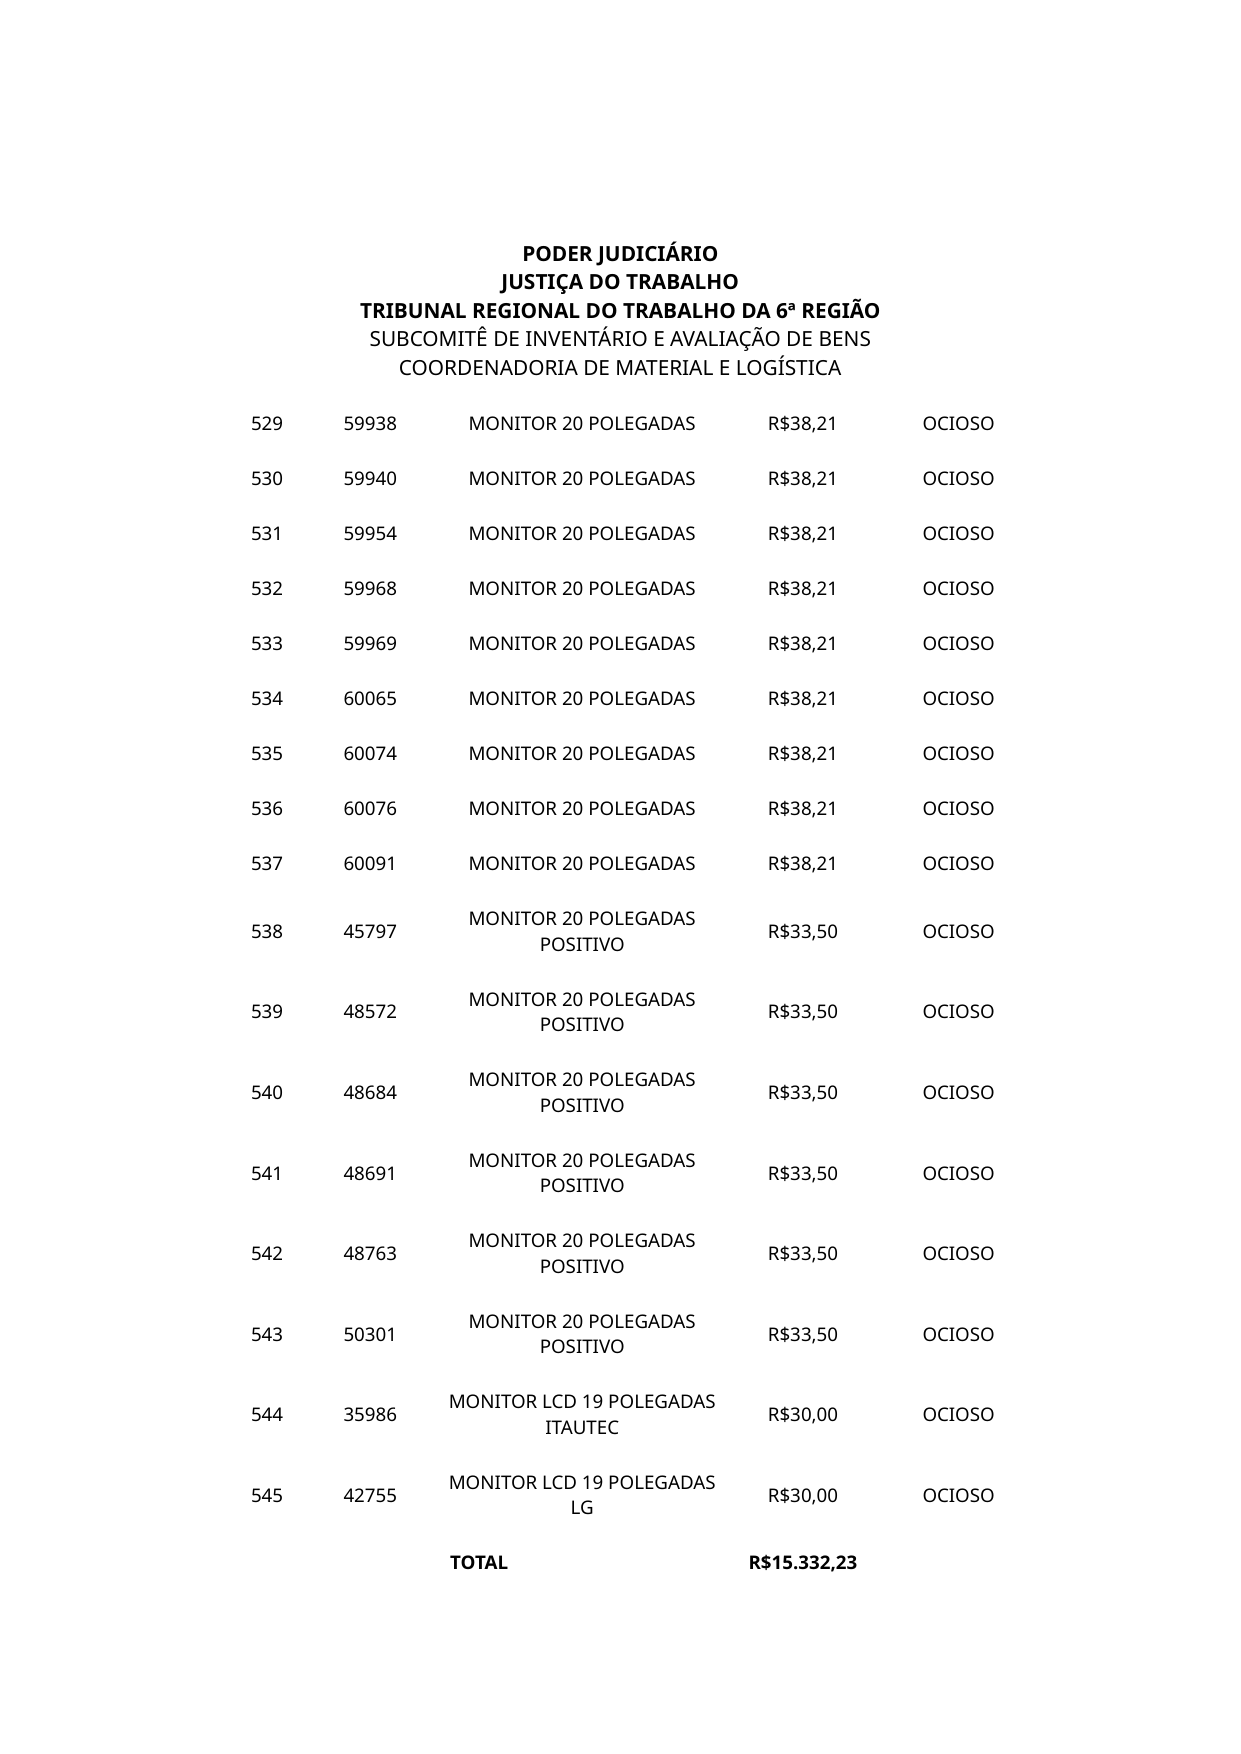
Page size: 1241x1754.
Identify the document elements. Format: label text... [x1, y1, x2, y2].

table_cell MONITOR 20 POLEGADAS [435, 576, 729, 631]
table_cell R$38,21 [729, 631, 876, 686]
table_cell MONITOR 20 POLEGADAS POSITIVO [435, 1308, 729, 1389]
table_cell R$38,21 [729, 466, 876, 521]
table_cell 59940 [305, 466, 434, 521]
table_cell MONITOR LCD 19 POLEGADAS LG [435, 1469, 729, 1550]
table_cell 544 [228, 1389, 305, 1469]
table_cell 534 [228, 686, 305, 741]
table_cell MONITOR 20 POLEGADAS POSITIVO [435, 1067, 729, 1147]
table_cell 533 [228, 631, 305, 686]
table_cell 59968 [305, 576, 434, 631]
table_cell OCIOSO [876, 1469, 1041, 1550]
table_cell OCIOSO [876, 906, 1041, 986]
table_cell MONITOR LCD 19 POLEGADAS ITAUTEC [435, 1389, 729, 1469]
table_cell OCIOSO [876, 521, 1041, 576]
table_cell 45797 [305, 906, 434, 986]
table_cell MONITOR 20 POLEGADAS POSITIVO [435, 986, 729, 1067]
table_cell OCIOSO [876, 466, 1041, 521]
table_cell 60091 [305, 851, 434, 906]
table_cell 59954 [305, 521, 434, 576]
table_cell 59938 [305, 411, 434, 466]
table_cell 48763 [305, 1228, 434, 1308]
table_cell 530 [228, 466, 305, 521]
table_cell 60074 [305, 741, 434, 796]
table_cell R$30,00 [729, 1469, 876, 1550]
table_cell 545 [228, 1469, 305, 1550]
table_cell R$33,50 [729, 1228, 876, 1308]
table_cell TOTAL [228, 1550, 729, 1605]
table_cell OCIOSO [876, 1067, 1041, 1147]
table_cell OCIOSO [876, 741, 1041, 796]
table_cell 35986 [305, 1389, 434, 1469]
table_cell OCIOSO [876, 1147, 1041, 1228]
table_cell OCIOSO [876, 986, 1041, 1067]
table_cell 535 [228, 741, 305, 796]
table_cell OCIOSO [876, 1389, 1041, 1469]
table_cell R$38,21 [729, 686, 876, 741]
table_cell 537 [228, 851, 305, 906]
table_cell 540 [228, 1067, 305, 1147]
table_cell R$33,50 [729, 1067, 876, 1147]
table_cell 543 [228, 1308, 305, 1389]
table_cell OCIOSO [876, 1228, 1041, 1308]
table_cell MONITOR 20 POLEGADAS [435, 411, 729, 466]
table_cell 536 [228, 796, 305, 851]
table_cell R$38,21 [729, 521, 876, 576]
table_cell R$38,21 [729, 576, 876, 631]
table_cell 59969 [305, 631, 434, 686]
table_cell OCIOSO [876, 796, 1041, 851]
table_cell MONITOR 20 POLEGADAS [435, 851, 729, 906]
table_cell 531 [228, 521, 305, 576]
table_cell MONITOR 20 POLEGADAS [435, 466, 729, 521]
table_cell 42755 [305, 1469, 434, 1550]
table_cell R$38,21 [729, 851, 876, 906]
table_cell 50301 [305, 1308, 434, 1389]
table_cell MONITOR 20 POLEGADAS POSITIVO [435, 906, 729, 986]
table_cell R$15.332,23 [729, 1550, 876, 1605]
table_cell OCIOSO [876, 686, 1041, 741]
table_cell R$38,21 [729, 796, 876, 851]
table_cell MONITOR 20 POLEGADAS POSITIVO [435, 1228, 729, 1308]
table_cell [876, 1550, 1041, 1605]
table_cell 542 [228, 1228, 305, 1308]
table_cell OCIOSO [876, 411, 1041, 466]
table_cell 538 [228, 906, 305, 986]
table_cell R$38,21 [729, 411, 876, 466]
table_cell 539 [228, 986, 305, 1067]
table_cell 541 [228, 1147, 305, 1228]
table_cell MONITOR 20 POLEGADAS [435, 521, 729, 576]
table_cell R$38,21 [729, 741, 876, 796]
table_cell 60065 [305, 686, 434, 741]
table_cell R$30,00 [729, 1389, 876, 1469]
table_cell OCIOSO [876, 631, 1041, 686]
table_cell MONITOR 20 POLEGADAS POSITIVO [435, 1147, 729, 1228]
table_cell 48691 [305, 1147, 434, 1228]
table_cell 529 [228, 411, 305, 466]
table_cell 48684 [305, 1067, 434, 1147]
table_cell R$33,50 [729, 986, 876, 1067]
table_cell OCIOSO [876, 1308, 1041, 1389]
table_cell R$33,50 [729, 1147, 876, 1228]
table_cell OCIOSO [876, 851, 1041, 906]
table_cell 60076 [305, 796, 434, 851]
table_cell 532 [228, 576, 305, 631]
table_cell R$33,50 [729, 1308, 876, 1389]
table_cell MONITOR 20 POLEGADAS [435, 741, 729, 796]
table_cell MONITOR 20 POLEGADAS [435, 686, 729, 741]
table_cell R$33,50 [729, 906, 876, 986]
table_cell MONITOR 20 POLEGADAS [435, 631, 729, 686]
table_cell MONITOR 20 POLEGADAS [435, 796, 729, 851]
table_cell 48572 [305, 986, 434, 1067]
table_cell OCIOSO [876, 576, 1041, 631]
